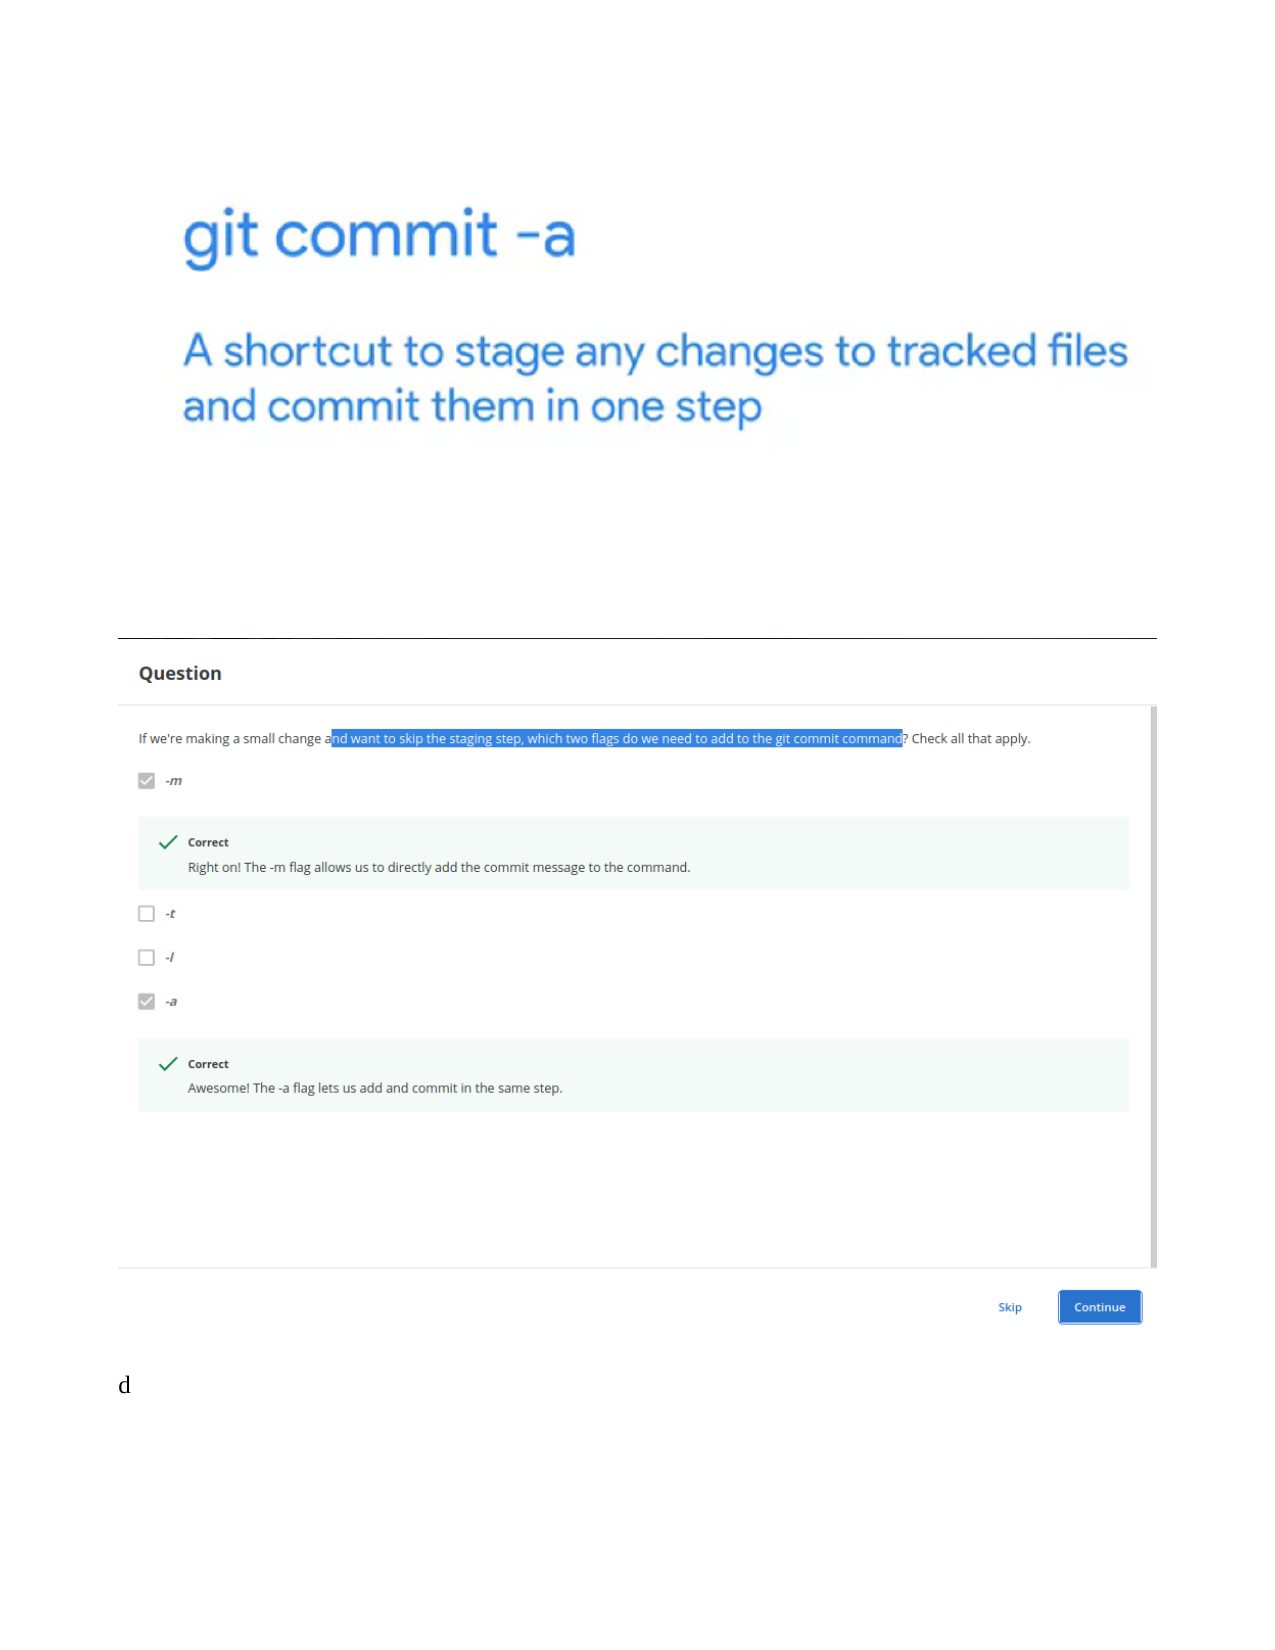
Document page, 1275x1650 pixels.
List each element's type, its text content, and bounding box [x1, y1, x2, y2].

text d [118, 1371, 1157, 1399]
picture [118, 638, 1157, 1342]
picture [118, 118, 1157, 552]
